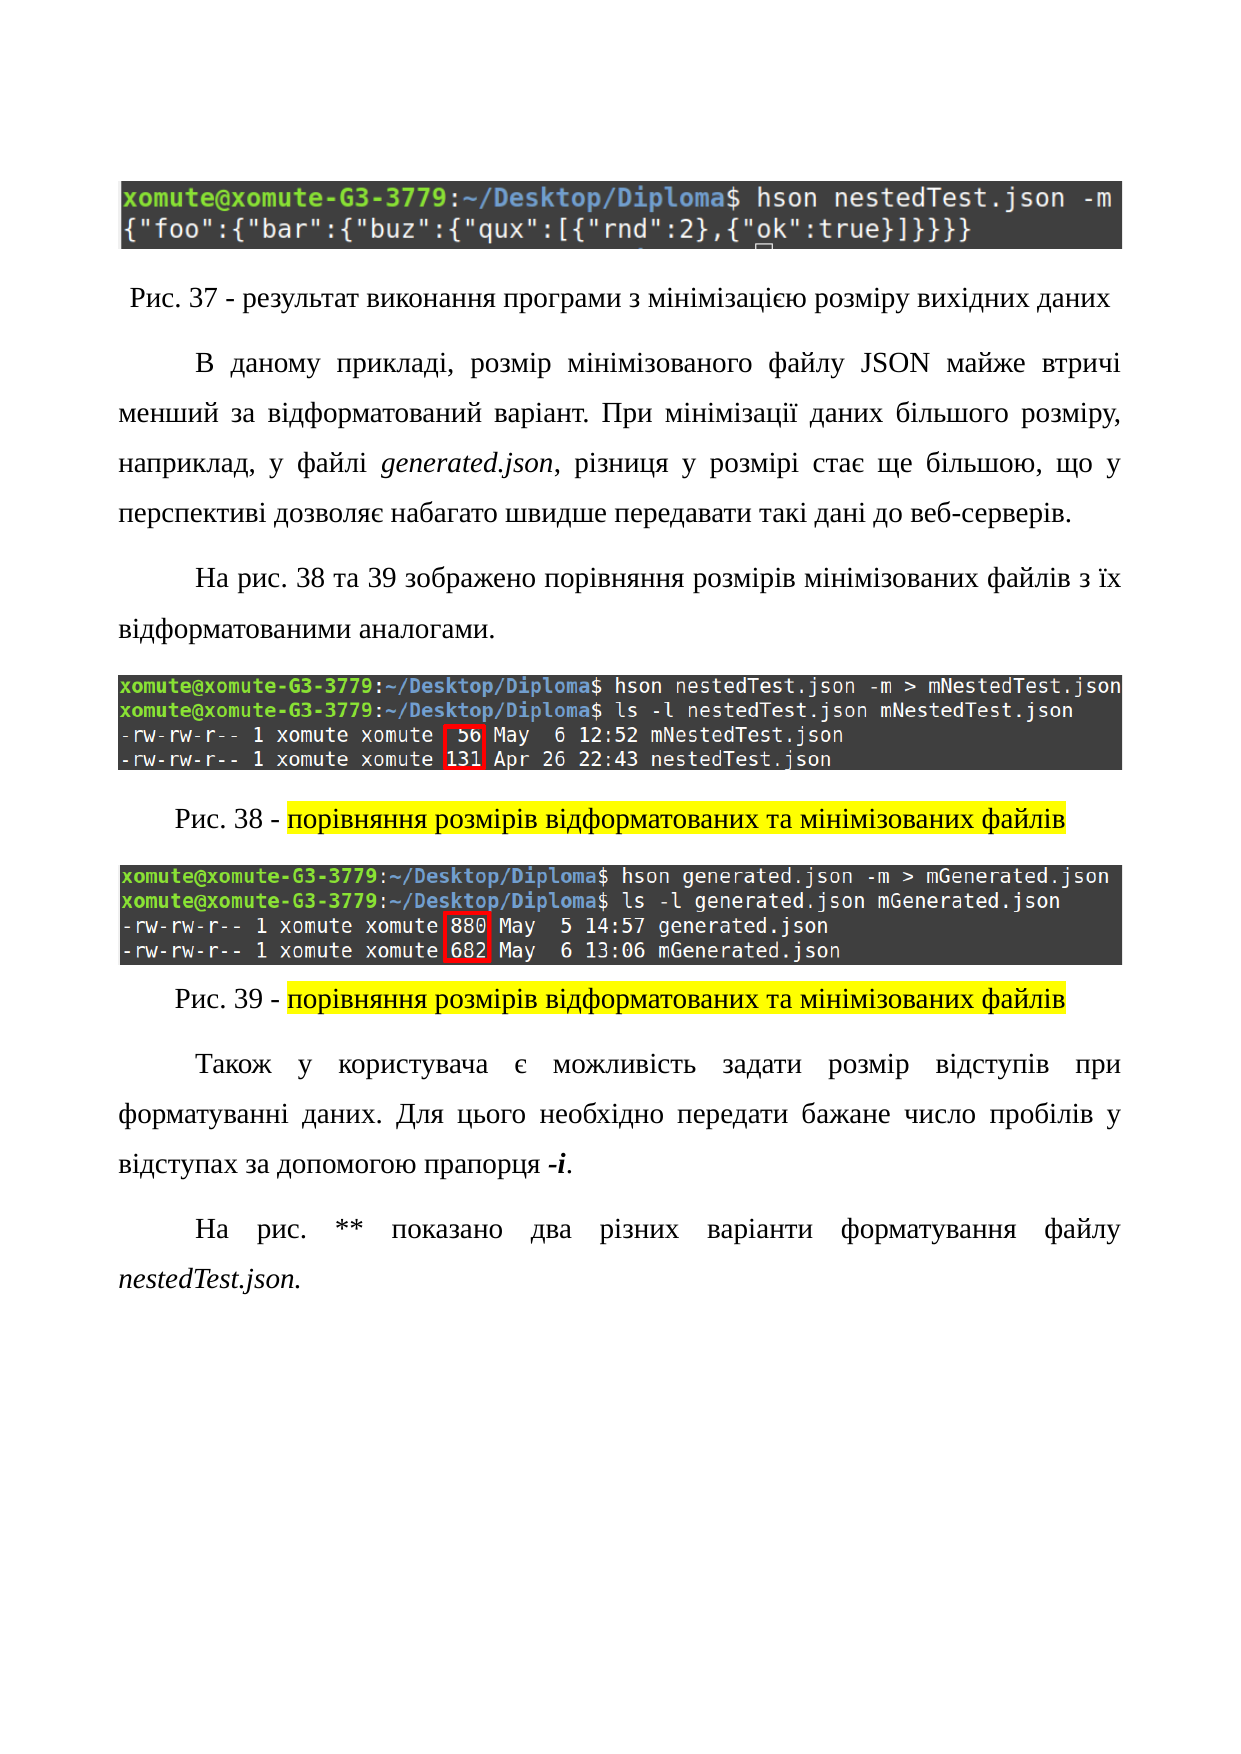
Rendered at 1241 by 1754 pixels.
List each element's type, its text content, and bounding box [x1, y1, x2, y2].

text Рис. 38 - порівняння розмірів відформатованих та мінімізованих файлів [118, 801, 1122, 834]
text Рис. 37 - результат виконання програми з мінімізацією розміру вихідних даних [118, 280, 1122, 313]
picture [118, 675, 1123, 770]
text Також у користувача є можливість задати розмір відступів при форматуванні даних. Для цього необхідно передати бажане число пробілів у відступах за допомогою прапорця -i. [118, 1046, 1122, 1180]
picture [118, 181, 1123, 249]
text На рис. ** показано два різних варіанти форматування файлу nestedTest.json. [118, 1211, 1122, 1295]
text Рис. 39 - порівняння розмірів відформатованих та мінімізованих файлів [118, 965, 1122, 1014]
picture [118, 865, 1123, 965]
text В даному прикладі, розмір мінімізованого файлу JSON майже втричі менший за відформатований варіант. При мінімізації даних більшого розміру, наприклад, у файлі generated.json, різниця у розмірі стає ще більшою, що у перспективі дозволяє набагато швидше передавати такі дані до веб-серверів. [118, 345, 1122, 529]
text На рис. 38 та 39 зображено порівняння розмірів мінімізованих файлів з їх відформатованими аналогами. [118, 561, 1122, 644]
